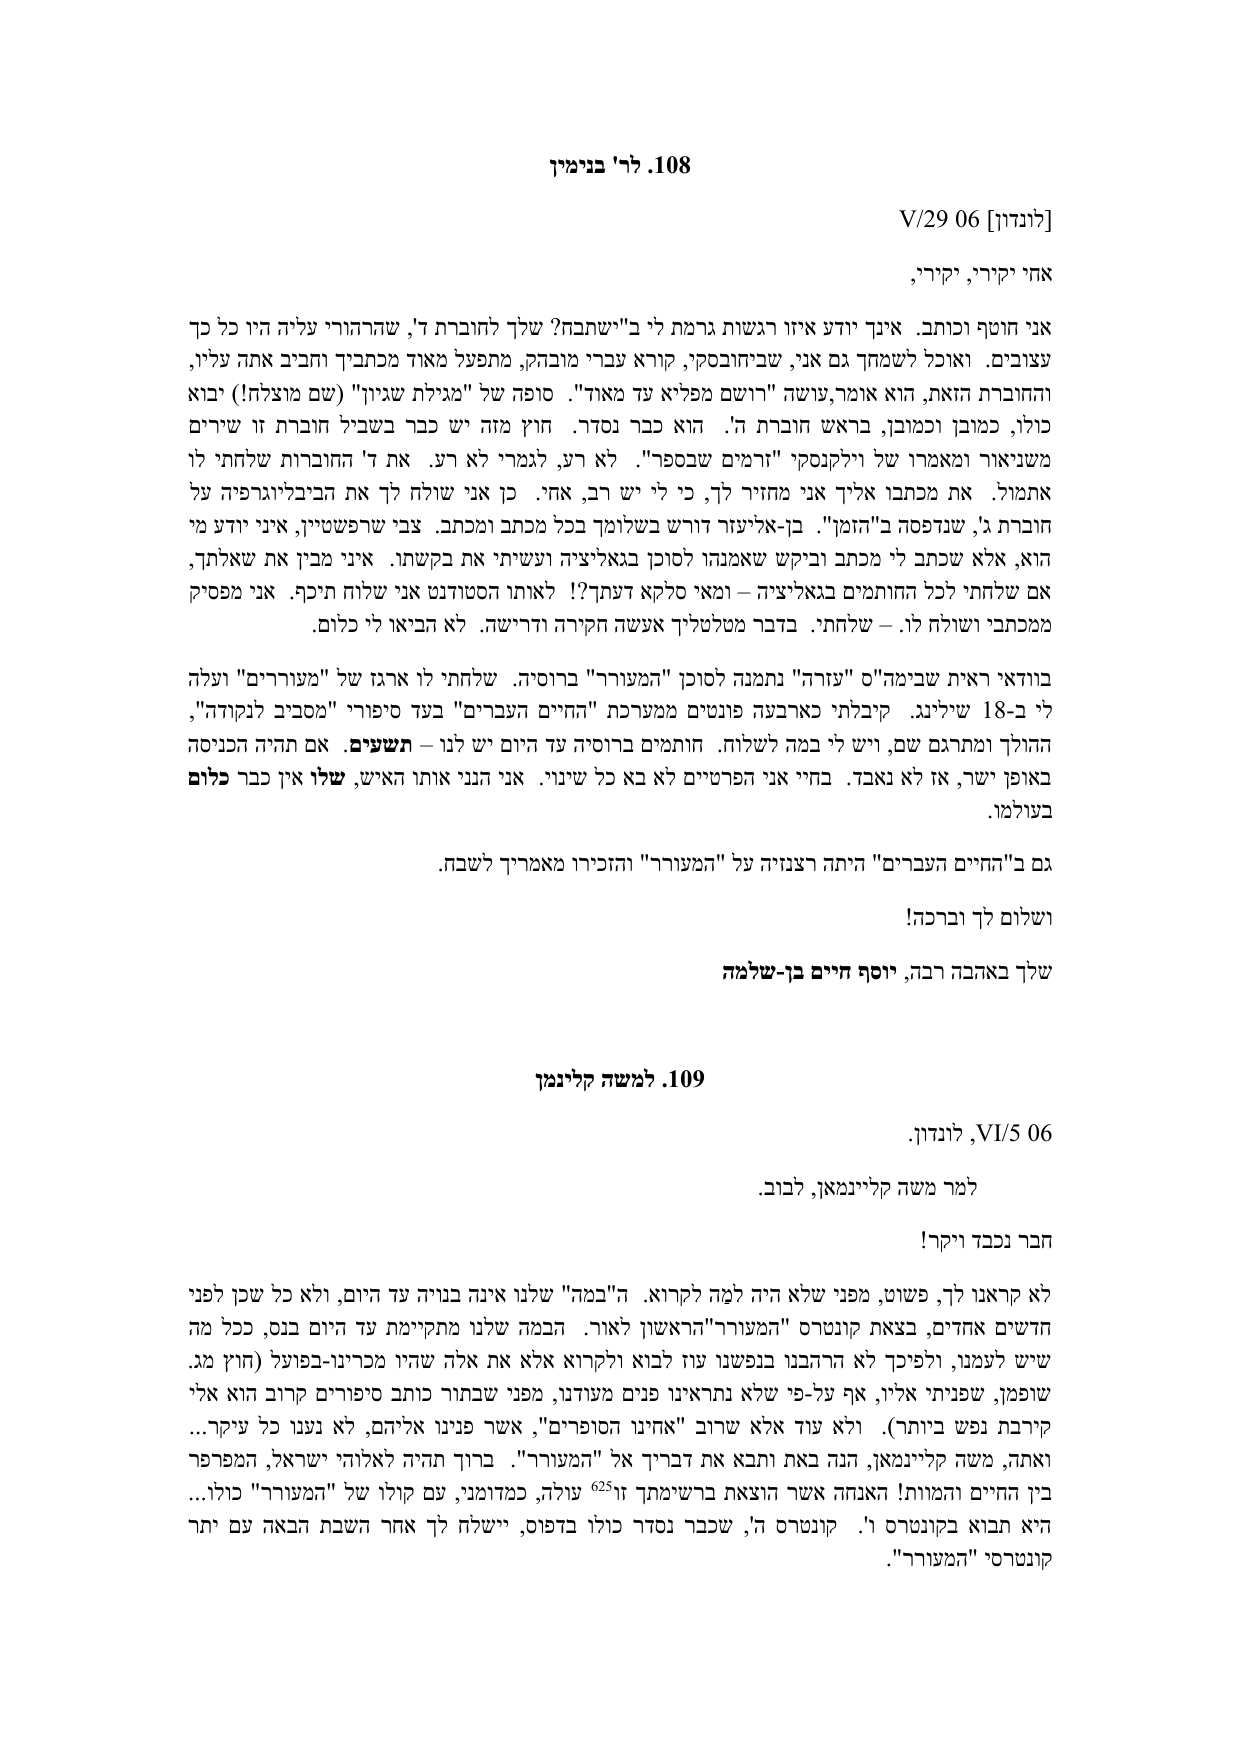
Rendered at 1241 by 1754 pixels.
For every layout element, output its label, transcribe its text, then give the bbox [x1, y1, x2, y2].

text גם ב"החיים העברים" היתה רצנזיה על "המעורר" והזכירו מאמריך לשבח. [187, 848, 1053, 877]
text 06 VI/5, לונדון. [187, 1118, 1053, 1147]
text שלך באהבה רבה, יוסף חיים בן-שלמה [187, 956, 1053, 985]
text לא קראנו לך, פשוט, מפני שלא היה למַה לקרוא. ה"במה" שלנו אינה בנויה עד היום, ולא כל שכן לפני חדשים אחדים, בצאת קונטרס "המעורר"הראשון לאור. הבמה שלנו מתקיימת עד היום בנס, ככל מה שיש לעמנו, ולפיכך לא הרהבנו בנפשנו עוז לבוא ולקרוא אלא את אלה שהיו מכרינו-בפועל (חוץ מג. שופמן, שפניתי אליו, אף על-פי שלא נתראינו פנים מעודנו, מפני שבתור כותב סיפורים קרוב הוא אלי קירבת נפש ביותר). ולא עוד אלא שרוב "אחינו הסופרים", אשר פנינו אליהם, לא נענו כל עיקר... ואתה, משה קליינמאן, הנה באת ותבא את דבריך אל "המעורר". ברוך תהיה לאלוהי ישראל, המפרפר בין החיים והמוות! האנחה אשר הוצאת ברשימתך זו עולה, כמדומני, עם קולו של "המעורר" כולו... היא תבוא בקונטרס ו'. קונטרס ה', שכבר נסדר כולו בדפוס, יישלח לך אחר השבת הבאה עם יתר קונטרסי "המעורר". [187, 1279, 1053, 1572]
text ושלום לך וברכה! [187, 902, 1053, 931]
text 109. למשה קלינמן [187, 1064, 1053, 1093]
text למר משה קליינמאן, לבוב. [187, 1172, 1053, 1200]
text חבר נכבד ויקר! [187, 1226, 1053, 1254]
text [לונדון] 06 V/29 [187, 204, 1053, 233]
text בוודאי ראית שבימה"ס "עזרה" נתמנה לסוכן "המעורר" ברוסיה. שלחתי לו ארגז של "מעוררים" ועלה לי ב-18 שילינג. קיבלתי כארבעה פונטים ממערכת "החיים העברים" בעד סיפורי "מסביב לנקודה", ההולך ומתרגם שם, ויש לי במה לשלוח. חותמים ברוסיה עד היום יש לנו – תשעים. אם תהיה הכניסה באופן ישר, אז לא נאבד. בחיי אני הפרטיים לא בא כל שינוי. אני הנני אותו האיש, שלו אין כבר כלום בעולמו. [187, 663, 1053, 823]
text 108. לר' בנימין [187, 150, 1053, 179]
text אחי יקירי, יקירי, [187, 258, 1053, 286]
text אני חוטף וכותב. אינך יודע איזו רגשות גרמת לי ב"ישתבח? שלך לחוברת ד', שהרהורי עליה היו כל כך עצובים. ואוכל לשמחך גם אני, שביחובסקי, קורא עברי מובהק, מתפעל מאוד מכתביך וחביב אתה עליו, והחוברת הזאת, הוא אומר,עושה "רושם מפליא עד מאוד". סופה של "מגילת שגיון" (שם מוצלח!) יבוא כולו, כמובן וכמובן, בראש חוברת ה'. הוא כבר נסדר. חוץ מזה יש כבר בשביל חוברת זו שירים משניאור ומאמרו של וילקנסקי "זרמים שבספר". לא רע, לגמרי לא רע. את ד' החוברות שלחתי לו אתמול. את מכתבו אליך אני מחזיר לך, כי לי יש רב, אחי. כן אני שולח לך את הביבליוגרפיה על חוברת ג', שנדפסה ב"הזמן". בן-אליעזר דורש בשלומך בכל מכתב ומכתב. צבי שרפשטיין, איני יודע מי הוא, אלא שכתב לי מכתב וביקש שאמנהו לסוכן בגאליציה ועשיתי את בקשתו. איני מבין את שאלתך, אם שלחתי לכל החותמים בגאליציה – ומאי סלקא דעתך?! לאותו הסטודנט אני שלוח תיכף. אני מפסיק ממכתבי ושולח לו. – שלחתי. בדבר מטלטליך אעשה חקירה ודרישה. לא הביאו לי כלום. [187, 312, 1053, 637]
